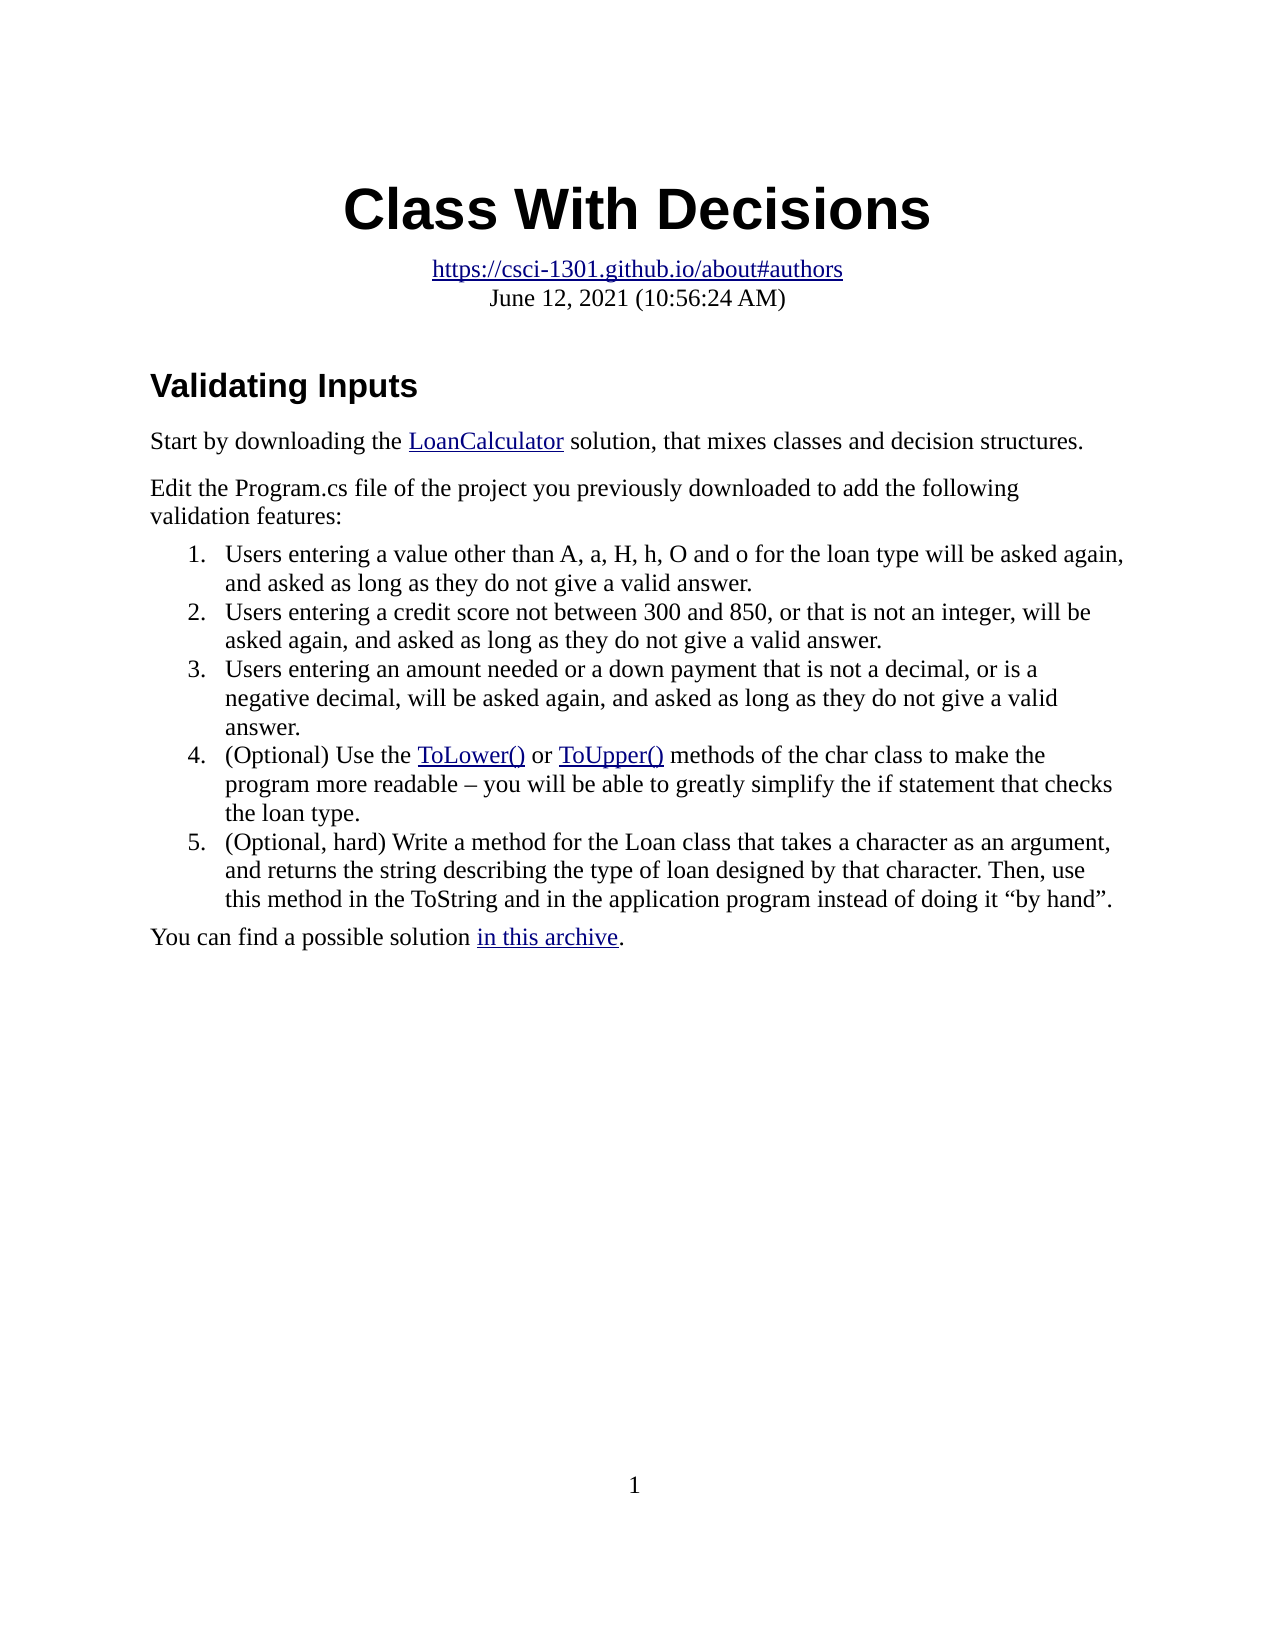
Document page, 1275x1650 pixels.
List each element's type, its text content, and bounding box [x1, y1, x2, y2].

list (Optional, hard) Write a method for the Loan class that takes a character as an argument, and returns the string describing the type of loan designed by that character. Then, use this method in the ToString and in the application program instead of doing it “by hand”. [187, 827, 1125, 913]
text Edit the Program.cs file of the project you previously downloaded to add the following validation features: [150, 473, 1125, 530]
list Users entering an amount needed or a down payment that is not a decimal, or is a negative decimal, will be asked again, and asked as long as they do not give a valid answer. [187, 654, 1125, 740]
text https://csci-1301.github.io/about#authors [150, 254, 1125, 283]
text You can find a possible solution in this archive. [150, 922, 1125, 951]
title Class With Decisions [150, 175, 1125, 242]
subtitle Validating Inputs [150, 366, 1125, 404]
text June 12, 2021 (10:56:24 AM) [150, 283, 1125, 312]
list Users entering a credit score not between 300 and 850, or that is not an integer, will be asked again, and asked as long as they do not give a valid answer. [187, 597, 1125, 654]
text Start by downloading the LoanCalculator solution, that mixes classes and decision structures. [150, 426, 1125, 455]
list Users entering a value other than A, a, H, h, O and o for the loan type will be asked again, and asked as long as they do not give a valid answer. [187, 539, 1125, 597]
list (Optional) Use the ToLower() or ToUpper() methods of the char class to make the program more readable – you will be able to greatly simplify the if statement that checks the loan type. [187, 740, 1125, 827]
